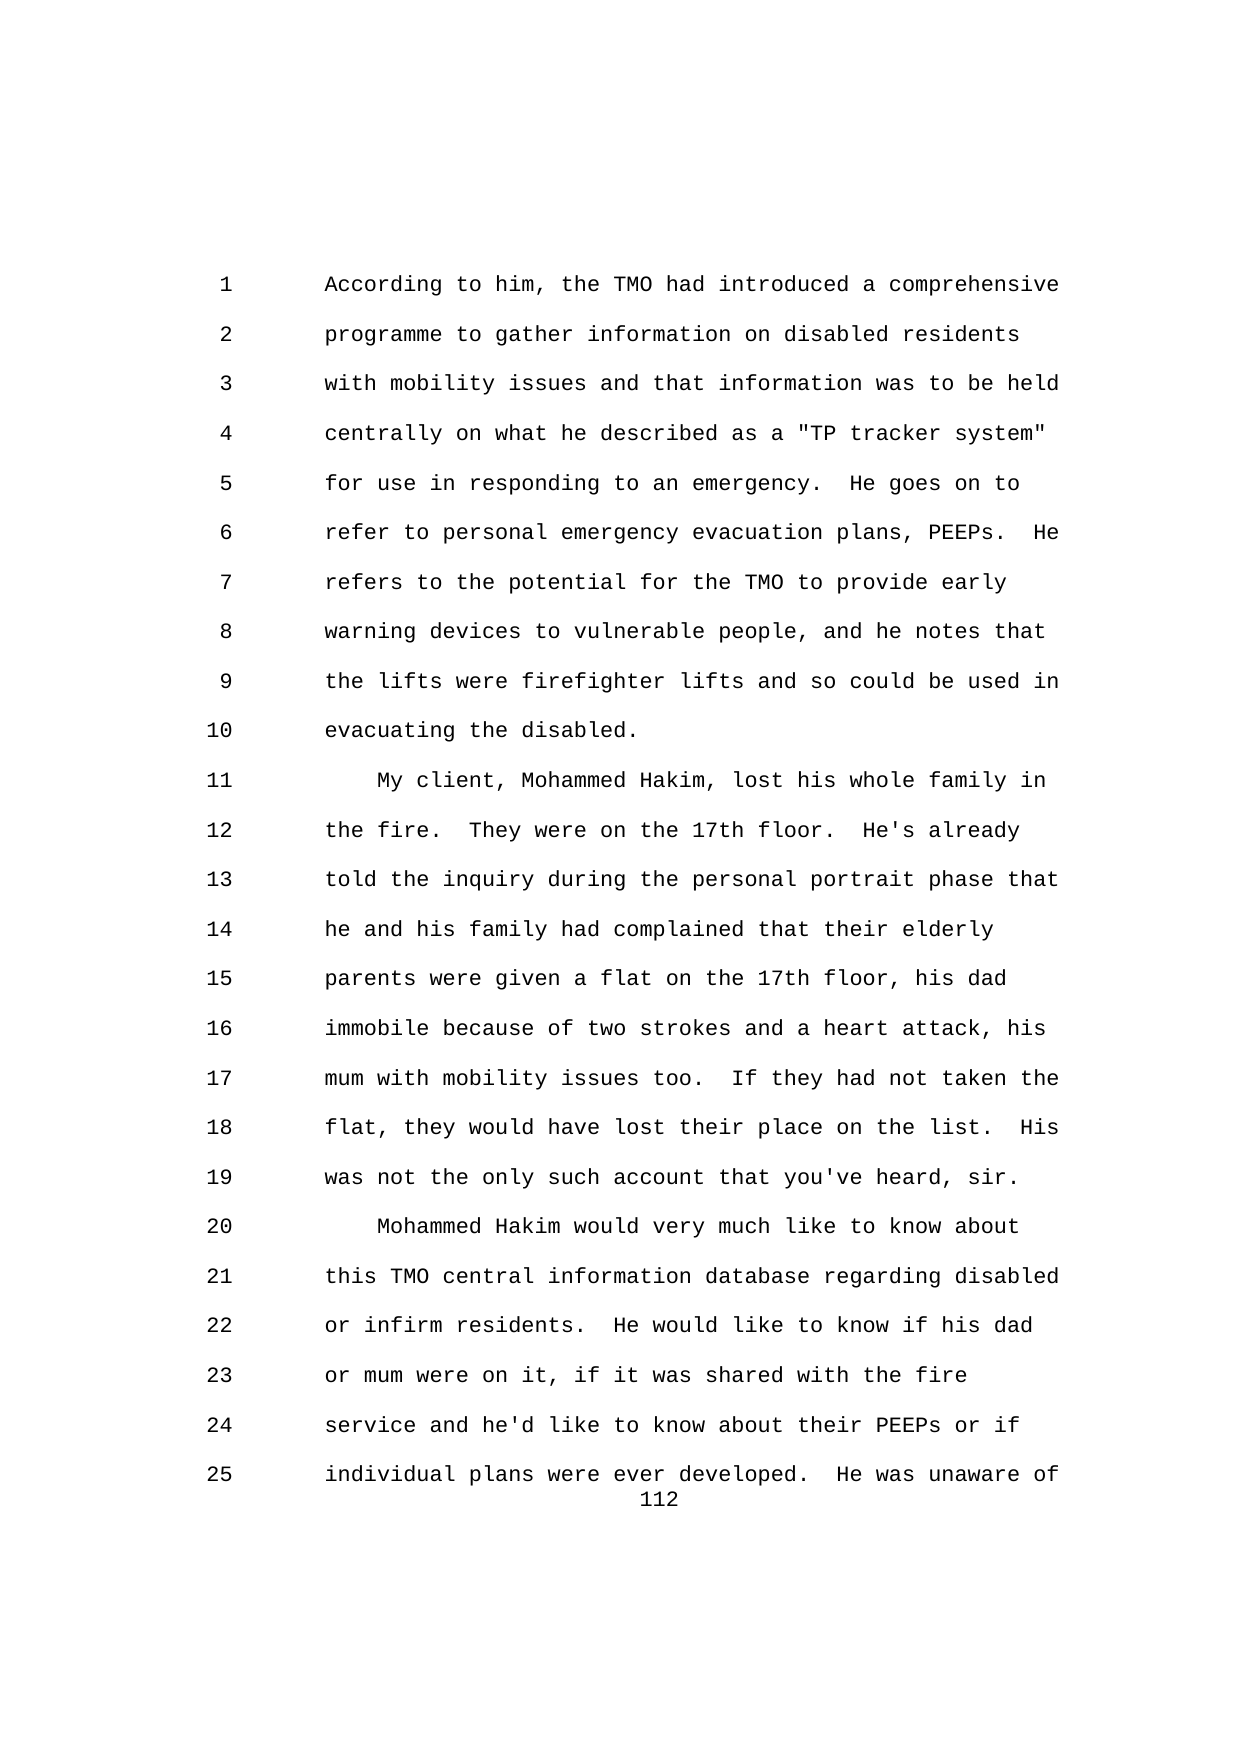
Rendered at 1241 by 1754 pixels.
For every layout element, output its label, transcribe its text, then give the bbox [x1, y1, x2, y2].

text 15 parents were given a flat on the 17th floor, his dad [75, 967, 1165, 992]
text 2 programme to gather information on disabled residents [75, 323, 1165, 348]
text 1 According to him, the TMO had introduced a comprehensive [75, 273, 1165, 298]
text 4 centrally on what he described as a "TP tracker system" [75, 422, 1165, 447]
text 112 [75, 1488, 1165, 1513]
text 12 the fire. They were on the 17th floor. He's already [75, 819, 1165, 843]
text 13 told the inquiry during the personal portrait phase that [75, 868, 1165, 893]
text 11 My client, Mohammed Hakim, lost his whole family in [75, 769, 1165, 794]
text 17 mum with mobility issues too. If they had not taken the [75, 1067, 1165, 1091]
text 24 service and he'd like to know about their PEEPs or if [75, 1414, 1165, 1438]
text 18 flat, they would have lost their place on the list. His [75, 1116, 1165, 1141]
text 9 the lifts were firefighter lifts and so could be used in [75, 670, 1165, 695]
text 20 Mohammed Hakim would very much like to know about [75, 1215, 1165, 1240]
text 6 refer to personal emergency evacuation plans, PEEPs. He [75, 521, 1165, 546]
text 22 or infirm residents. He would like to know if his dad [75, 1314, 1165, 1339]
text 10 evacuating the disabled. [75, 719, 1165, 744]
text 19 was not the only such account that you've heard, sir. [75, 1166, 1165, 1191]
text 8 warning devices to vulnerable people, and he notes that [75, 620, 1165, 645]
text 25 individual plans were ever developed. He was unaware of [75, 1463, 1165, 1488]
text 7 refers to the potential for the TMO to provide early [75, 571, 1165, 596]
text 3 with mobility issues and that information was to be held [75, 372, 1165, 397]
text 5 for use in responding to an emergency. He goes on to [75, 472, 1165, 496]
text 23 or mum were on it, if it was shared with the fire [75, 1364, 1165, 1389]
text 14 he and his family had complained that their elderly [75, 918, 1165, 943]
text 16 immobile because of two strokes and a heart attack, his [75, 1017, 1165, 1042]
text 21 this TMO central information database regarding disabled [75, 1265, 1165, 1290]
